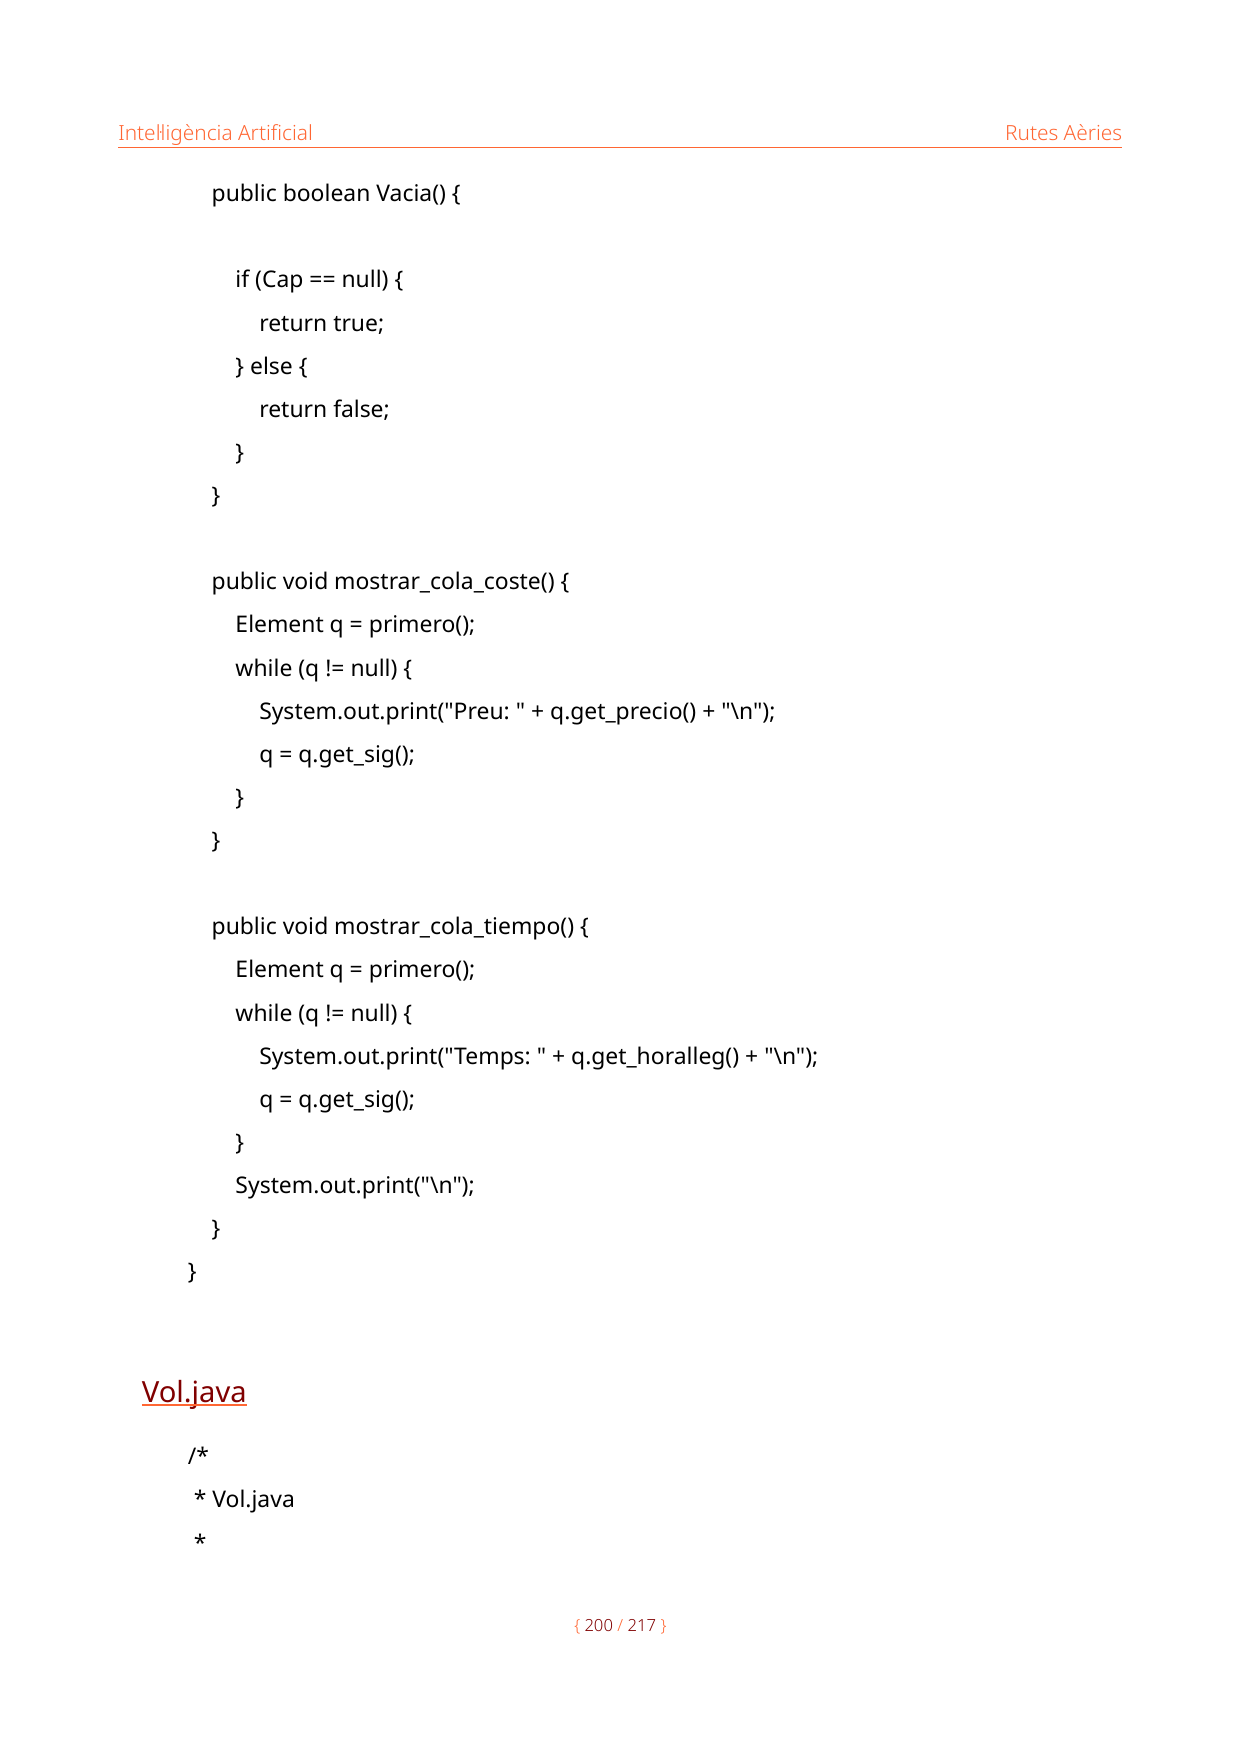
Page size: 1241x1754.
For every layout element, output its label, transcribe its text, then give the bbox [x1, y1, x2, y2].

text return true; [142, 306, 1098, 338]
text Element q = primero(); [142, 608, 1098, 639]
text } [142, 824, 1098, 855]
text while (q != null) { [142, 651, 1098, 683]
text } [142, 436, 1098, 467]
text * [142, 1526, 1098, 1558]
text return false; [142, 393, 1098, 424]
text Element q = primero(); [142, 953, 1098, 984]
text public boolean Vacia() { [142, 177, 1098, 208]
text } [142, 1255, 1098, 1286]
text q = q.get_sig(); [142, 1083, 1098, 1114]
text System.out.print("Temps: " + q.get_horalleg() + "\n"); [142, 1039, 1098, 1071]
text * Vol.java [142, 1483, 1098, 1514]
text } [142, 479, 1098, 510]
text } [142, 781, 1098, 812]
text q = q.get_sig(); [142, 738, 1098, 769]
text System.out.print("\n"); [142, 1169, 1098, 1200]
text public void mostrar_cola_tiempo() { [142, 910, 1098, 941]
text public void mostrar_cola_coste() { [142, 565, 1098, 596]
text while (q != null) { [142, 996, 1098, 1028]
text /* [142, 1440, 1098, 1471]
text if (Cap == null) { [142, 263, 1098, 294]
text } else { [142, 349, 1098, 381]
text } [142, 1126, 1098, 1157]
text System.out.print("Preu: " + q.get_precio() + "\n"); [142, 694, 1098, 726]
subtitle Vol.java [130, 1371, 1122, 1411]
text } [142, 1212, 1098, 1243]
